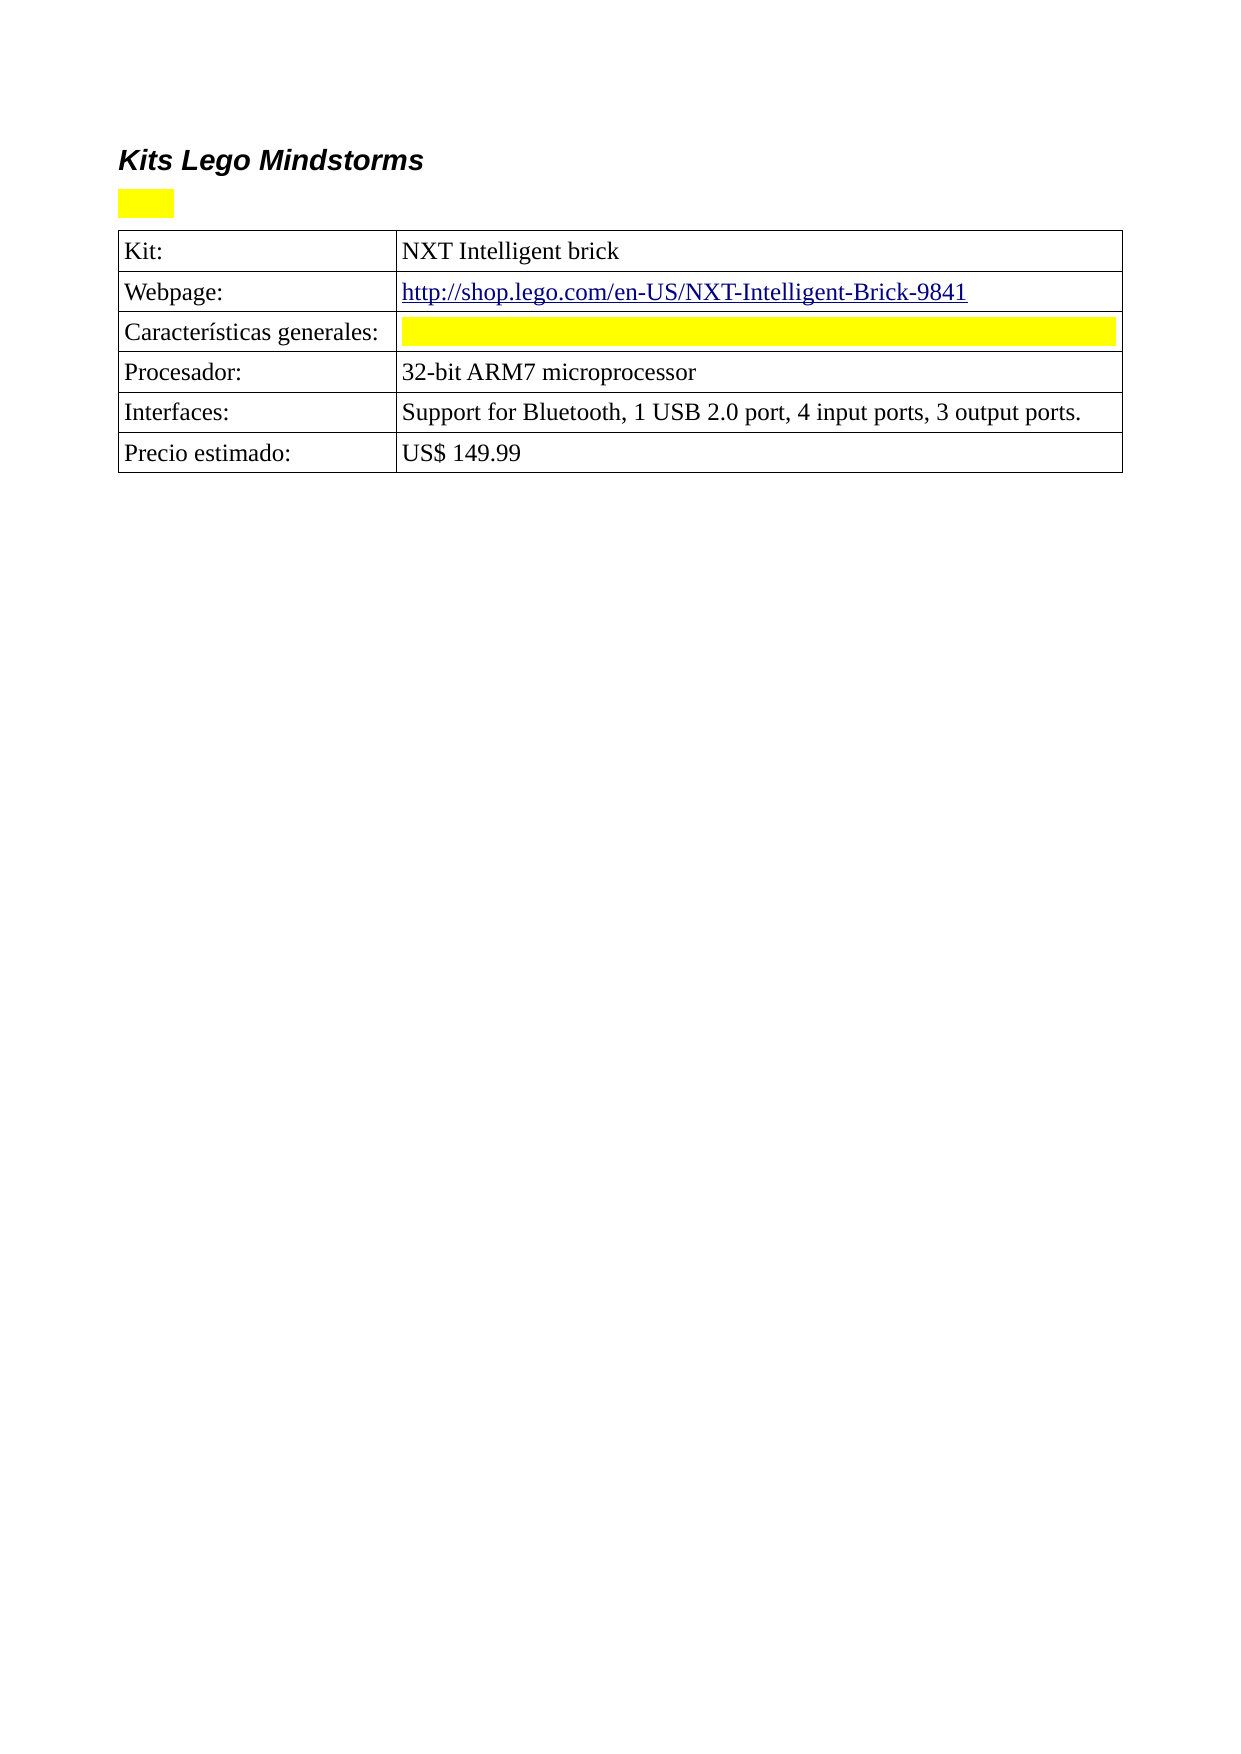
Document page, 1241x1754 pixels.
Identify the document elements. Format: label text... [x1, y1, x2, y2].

table_cell Características generales: [119, 312, 396, 351]
table_cell US$ 149.99 [397, 433, 1122, 472]
table_header Kit: [119, 231, 396, 271]
subtitle Kits Lego Mindstorms [118, 143, 1122, 177]
table_cell Procesador: [119, 352, 396, 392]
table_cell Precio estimado: [119, 433, 396, 472]
table_cell 32-bit ARM7 microprocessor [397, 352, 1122, 392]
table_cell [397, 312, 1122, 351]
table_cell Support for Bluetooth, 1 USB 2.0 port, 4 input ports, 3 output ports. [397, 393, 1122, 432]
table_cell Interfaces: [119, 393, 396, 432]
table_cell Webpage: [119, 272, 396, 311]
table_header NXT Intelligent brick [397, 231, 1122, 271]
table_cell http://shop.lego.com/en-US/NXT-Intelligent-Brick-9841 [397, 272, 1122, 311]
